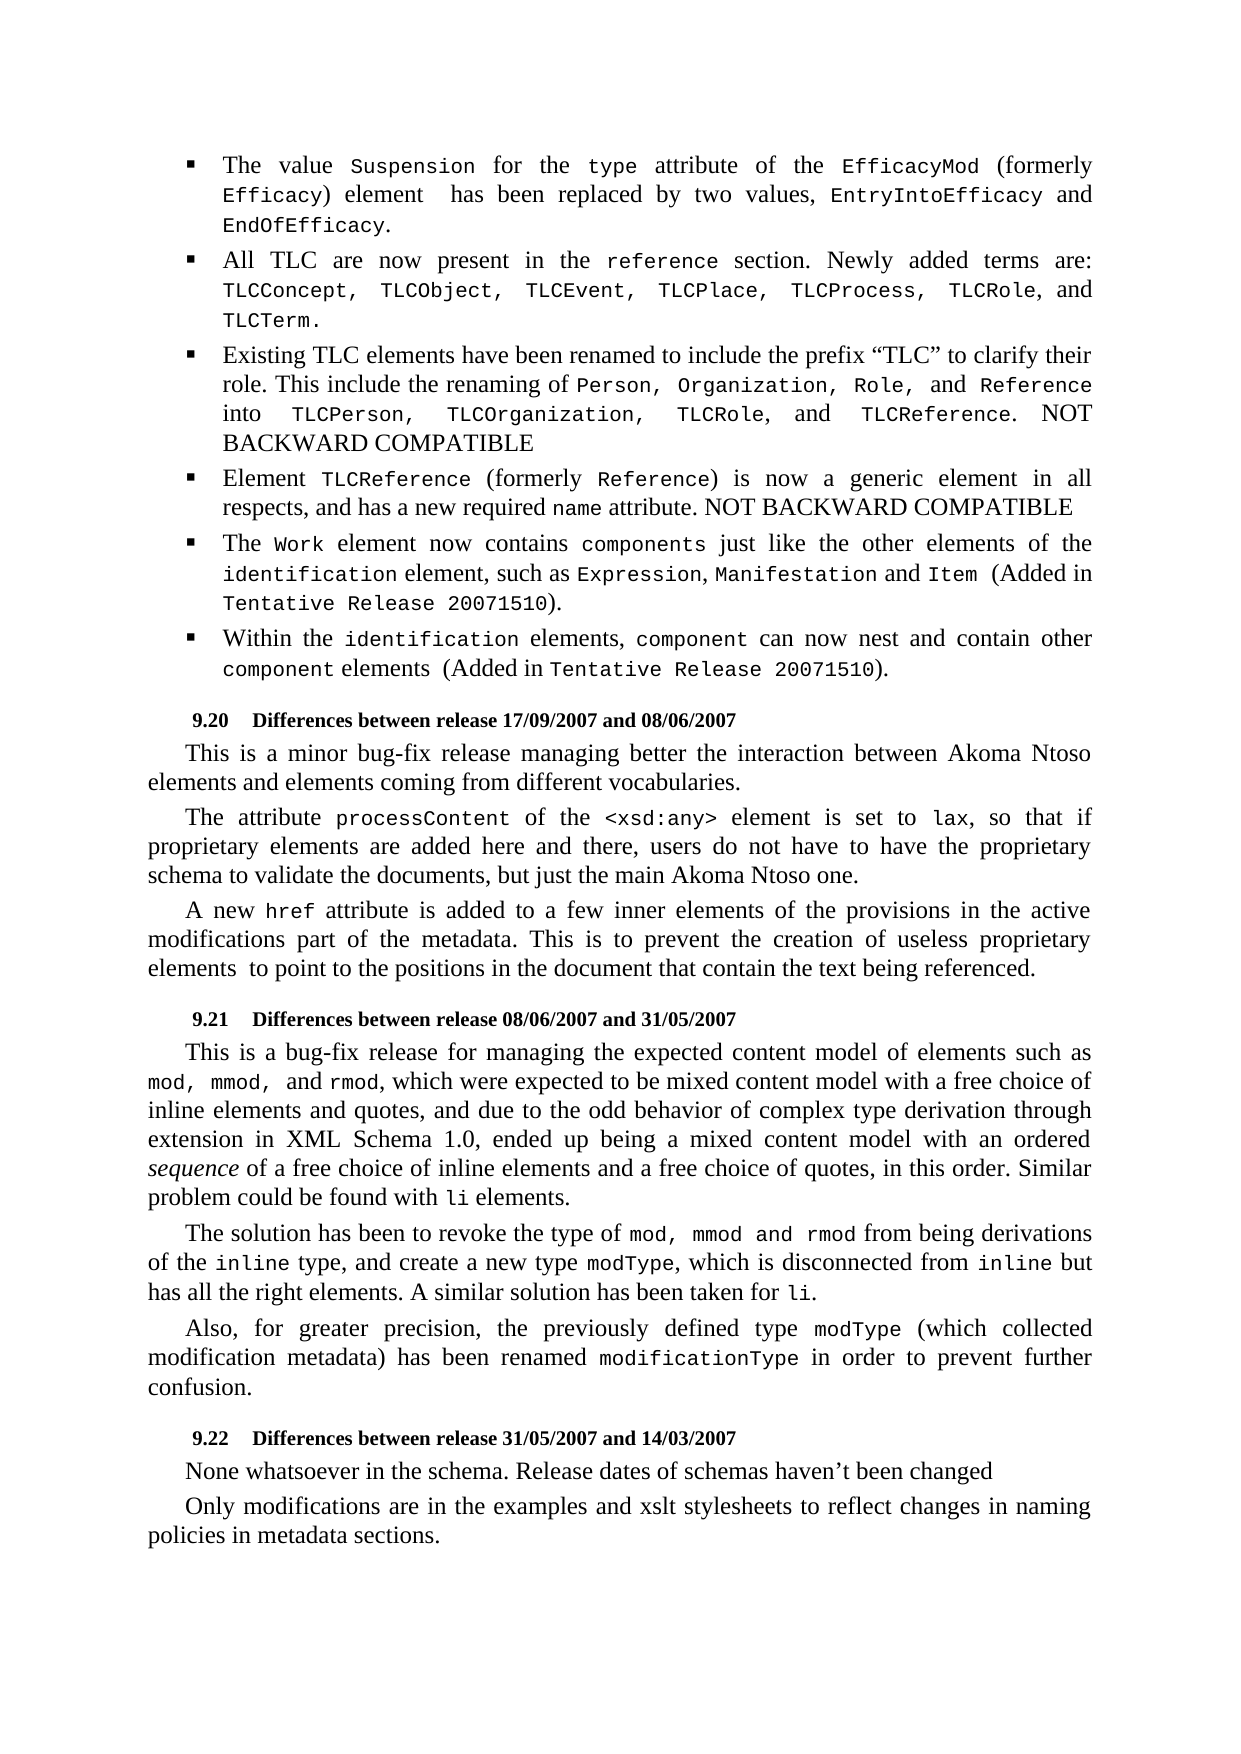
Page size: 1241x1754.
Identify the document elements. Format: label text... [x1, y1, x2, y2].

text Also, for greater precision, the previously defined type modType (which collected modification metadata) has been renamed modificationType in order to prevent further confusion. [148, 1313, 1092, 1401]
text None whatsoever in the schema. Release dates of schemas haven’t been changed [148, 1456, 1092, 1485]
text This is a bug-fix release for managing the expected content model of elements such as mod, mmod, and rmod, which were expected to be mixed content model with a free choice of inline elements and quotes, and due to the odd behavior of complex type derivation through extension in XML Schema 1.0, ended up being a mixed content model with an ordered sequence of a free choice of inline elements and a free choice of quotes, in this order. Similar problem could be found with li elements. [148, 1037, 1092, 1211]
subtitle Differences between release 17/09/2007 and 08/06/2007 [192, 707, 1092, 732]
text A new href attribute is added to a few inner elements of the provisions in the active modifications part of the metadata. This is to prevent the creation of useless proprietary elements to point to the positions in the document that contain the text being referenced. [148, 895, 1092, 982]
list Existing TLC elements have been renamed to include the prefix “TLC” to clarify their role. This include the renaming of Person, Organization, Role, and Reference into TLCPerson, TLCOrganization, TLCRole, and TLCReference. NOT BACKWARD COMPATIBLE [185, 340, 1092, 457]
list Element TLCReference (formerly Reference) is now a generic element in all respects, and has a new required name attribute. NOT BACKWARD COMPATIBLE [185, 463, 1092, 522]
list Within the identification elements, component can now nest and contain other component elements (Added in Tentative Release 20071510). [185, 623, 1092, 682]
text Only modifications are in the examples and xslt stylesheets to reflect changes in naming policies in metadata sections. [148, 1491, 1092, 1548]
list The value Suspension for the type attribute of the EfficacyMod (formerly Efficacy) element has been replaced by two values, EntryIntoEfficacy and EndOfEfficacy. [185, 150, 1092, 239]
text The attribute processContent of the <xsd:any> element is set to lax, so that if proprietary elements are added here and there, users do not have to have the proprietary schema to validate the documents, but just the main Akoma Ntoso one. [148, 802, 1092, 889]
list The Work element now contains components just like the other elements of the identification element, such as Expression, Manifestation and Item (Added in Tentative Release 20071510). [185, 528, 1092, 617]
text This is a minor bug-fix release managing better the interaction between Akoma Ntoso elements and elements coming from different vocabularies. [148, 738, 1092, 795]
list All TLC are now present in the reference section. Newly added terms are: TLCConcept, TLCObject, TLCEvent, TLCPlace, TLCProcess, TLCRole, and TLCTerm. [185, 245, 1092, 334]
subtitle Differences between release 31/05/2007 and 14/03/2007 [192, 1426, 1092, 1450]
subtitle Differences between release 08/06/2007 and 31/05/2007 [192, 1007, 1092, 1031]
text The solution has been to revoke the type of mod, mmod and rmod from being derivations of the inline type, and create a new type modType, which is disconnected from inline but has all the right elements. A similar solution has been taken for li. [148, 1218, 1092, 1306]
